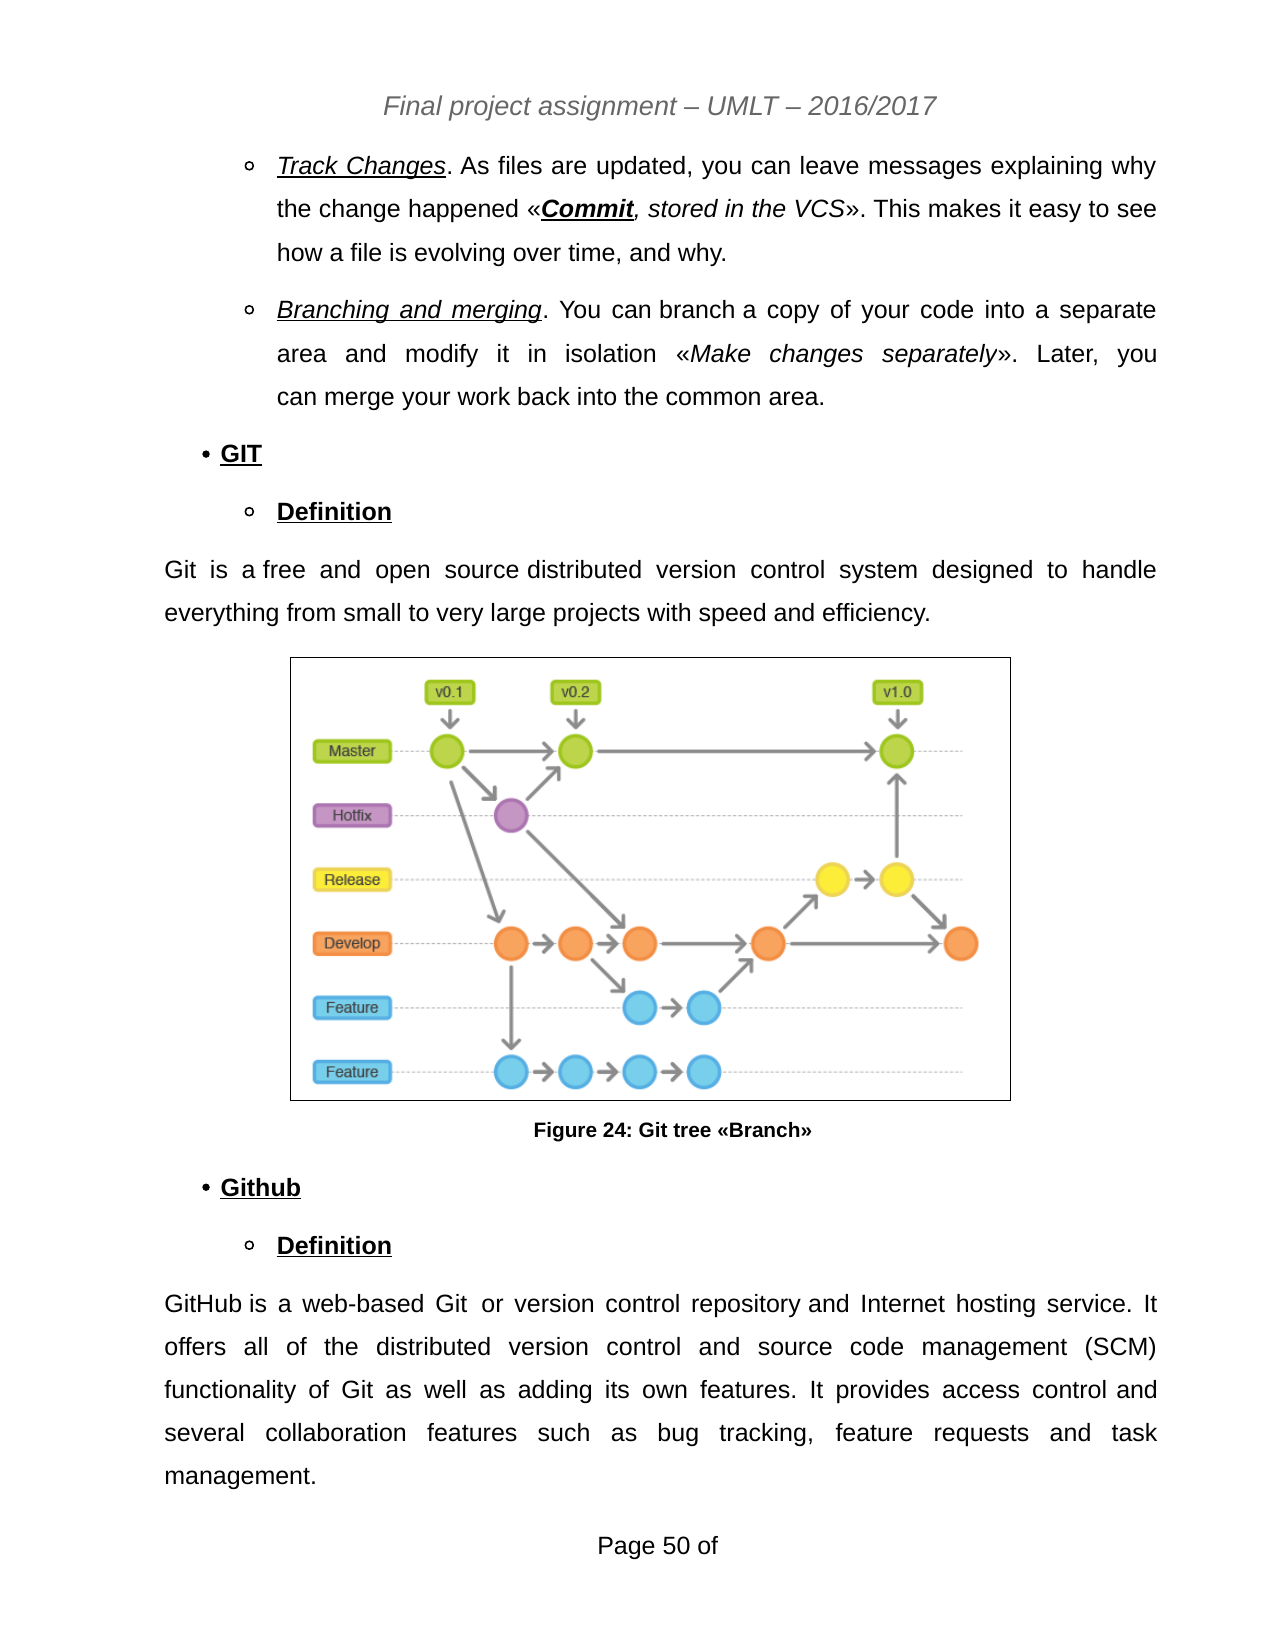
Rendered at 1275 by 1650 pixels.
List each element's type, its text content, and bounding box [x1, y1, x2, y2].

text GitHub is a web-based Git or version control repository and Internet hosting service. It offers all of the distributed version control and source code management (SCM) functionality of Git as well as adding its own features. It provides access control and several collaboration features such as bug tracking, feature requests and task management. [164, 1288, 1158, 1490]
list GIT [202, 439, 1158, 468]
list Definition [239, 497, 1158, 526]
text Figure 24: Git tree «Branch» [164, 641, 1158, 1143]
list Definition [239, 1231, 1158, 1259]
list Track Changes. As files are updated, you can leave messages explaining why the change happened «Commit, stored in the VCS». This makes it easy to see how a file is evolving over time, and why. [239, 151, 1158, 266]
text Git is a free and open source distributed version control system designed to handle everything from small to very large projects with speed and efficiency. [164, 555, 1158, 627]
picture [292, 660, 1008, 1097]
list Github [202, 1172, 1158, 1201]
list Branching and merging. You can branch a copy of your code into a separate area and modify it in isolation «Make changes separately». Later, you can merge your work back into the common area. [239, 295, 1158, 410]
